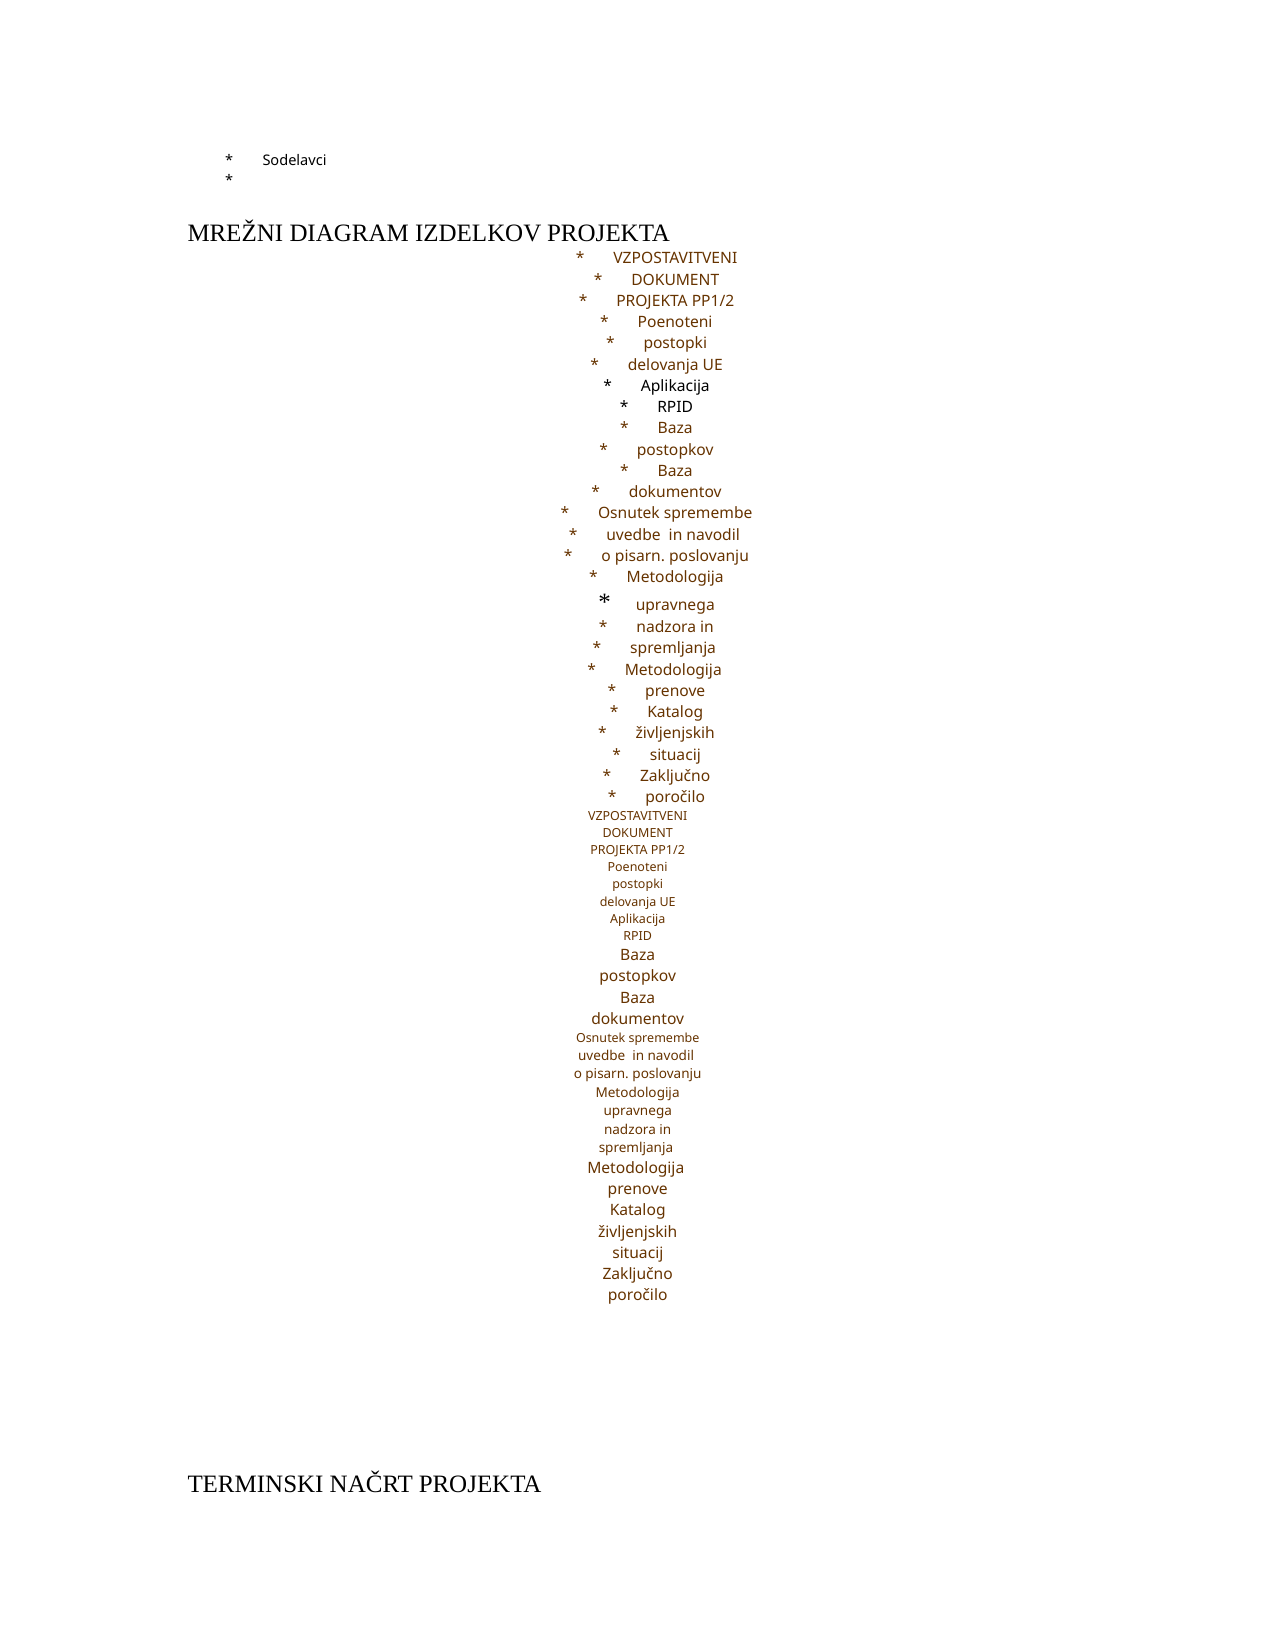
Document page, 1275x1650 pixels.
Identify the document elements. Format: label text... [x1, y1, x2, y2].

list Zaključno [225, 765, 1088, 786]
list uvedbe in navodil [225, 523, 1088, 545]
text Baza [187, 986, 1088, 1008]
list delovanja UE [225, 353, 1088, 375]
text MREŽNI DIAGRAM IZDELKOV PROJEKTA [187, 218, 1088, 247]
list življenjskih [225, 722, 1088, 743]
text nadzora in [187, 1120, 1088, 1138]
list Metodologija [225, 658, 1088, 680]
list postopkov [225, 438, 1088, 460]
text postopkov [187, 965, 1088, 986]
list PROJEKTA PP1/2 [225, 290, 1088, 311]
list Poenoteni [225, 311, 1088, 332]
text Osnutek spremembe [187, 1029, 1088, 1046]
text VZPOSTAVITVENI [187, 807, 1088, 824]
text Baza [187, 944, 1088, 965]
text RPID [187, 927, 1088, 944]
list DOKUMENT [225, 268, 1088, 290]
text upravnega [187, 1101, 1088, 1120]
text Aplikacija [187, 910, 1088, 927]
list RPID [225, 396, 1088, 417]
list Aplikacija [225, 375, 1088, 396]
list Sodelavci [225, 150, 1088, 170]
text uvedbe in navodil [187, 1046, 1088, 1064]
text postopki [187, 876, 1088, 893]
text Katalog [187, 1199, 1088, 1220]
list dokumentov [225, 481, 1088, 502]
text prenove [187, 1178, 1088, 1199]
text Zaključno [187, 1263, 1088, 1284]
text situacij [187, 1242, 1088, 1263]
text poročilo [187, 1284, 1088, 1305]
text delovanja UE [187, 893, 1088, 910]
list poročilo [225, 786, 1088, 807]
list situacij [225, 743, 1088, 765]
text Metodologija [187, 1157, 1088, 1178]
text o pisarn. poslovanju [187, 1064, 1088, 1083]
list Baza [225, 460, 1088, 481]
text PROJEKTA PP1/2 [187, 841, 1088, 858]
text življenjskih [187, 1220, 1088, 1242]
list Baza [225, 417, 1088, 438]
list prenove [225, 680, 1088, 701]
list VZPOSTAVITVENI [225, 247, 1088, 268]
text Metodologija [187, 1083, 1088, 1101]
text DOKUMENT [187, 824, 1088, 841]
text Poenoteni [187, 858, 1088, 876]
list spremljanja [225, 637, 1088, 658]
text dokumentov [187, 1008, 1088, 1029]
list nadzora in [225, 616, 1088, 637]
list Osnutek spremembe [225, 502, 1088, 523]
list Katalog [225, 701, 1088, 722]
text spremljanja [187, 1138, 1088, 1157]
list o pisarn. poslovanju [225, 545, 1088, 566]
list upravnega [225, 587, 1088, 616]
text TERMINSKI NAČRT PROJEKTA [187, 1469, 1088, 1497]
list postopki [225, 332, 1088, 353]
list Metodologija [225, 566, 1088, 587]
